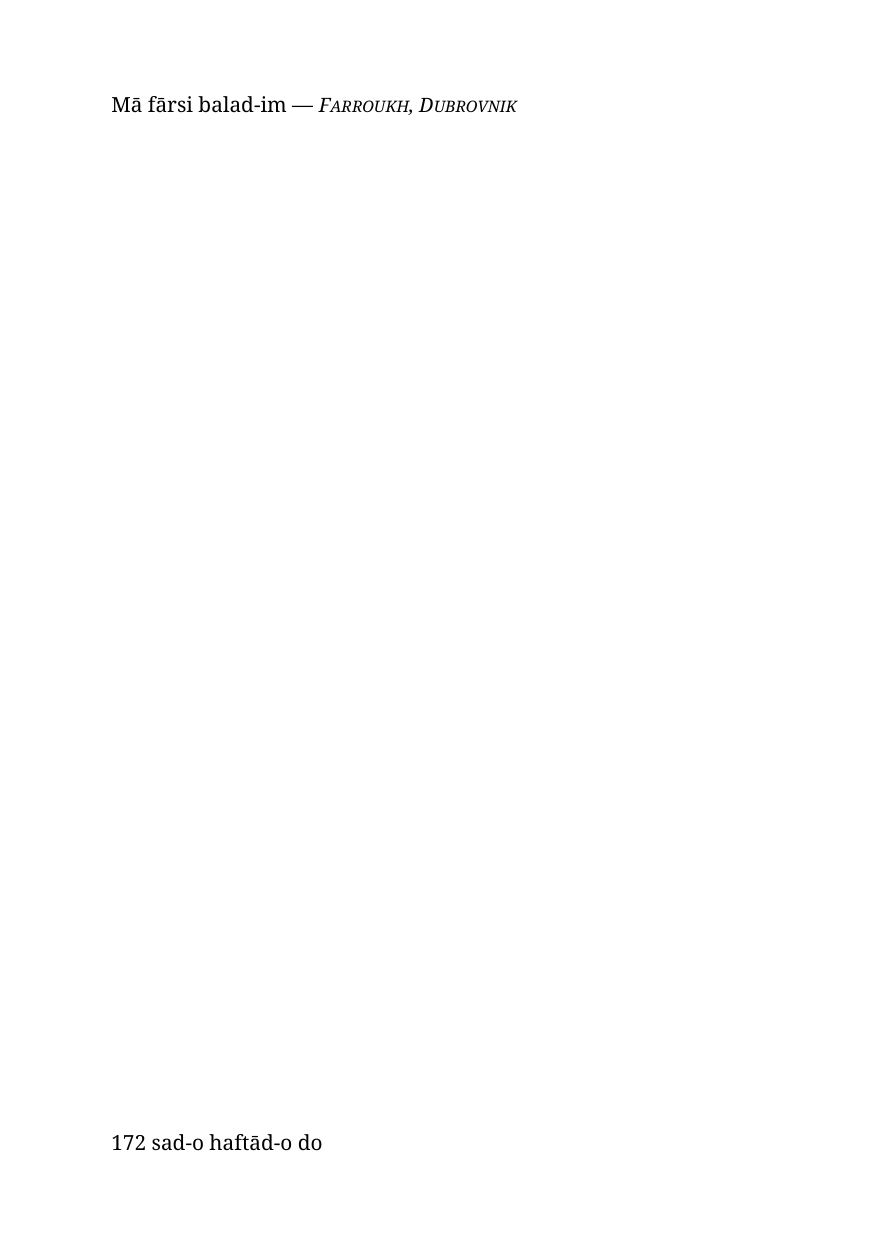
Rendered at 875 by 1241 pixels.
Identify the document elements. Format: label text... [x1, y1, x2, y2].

text 172 sad-o haftād-o do [111, 1128, 763, 1157]
